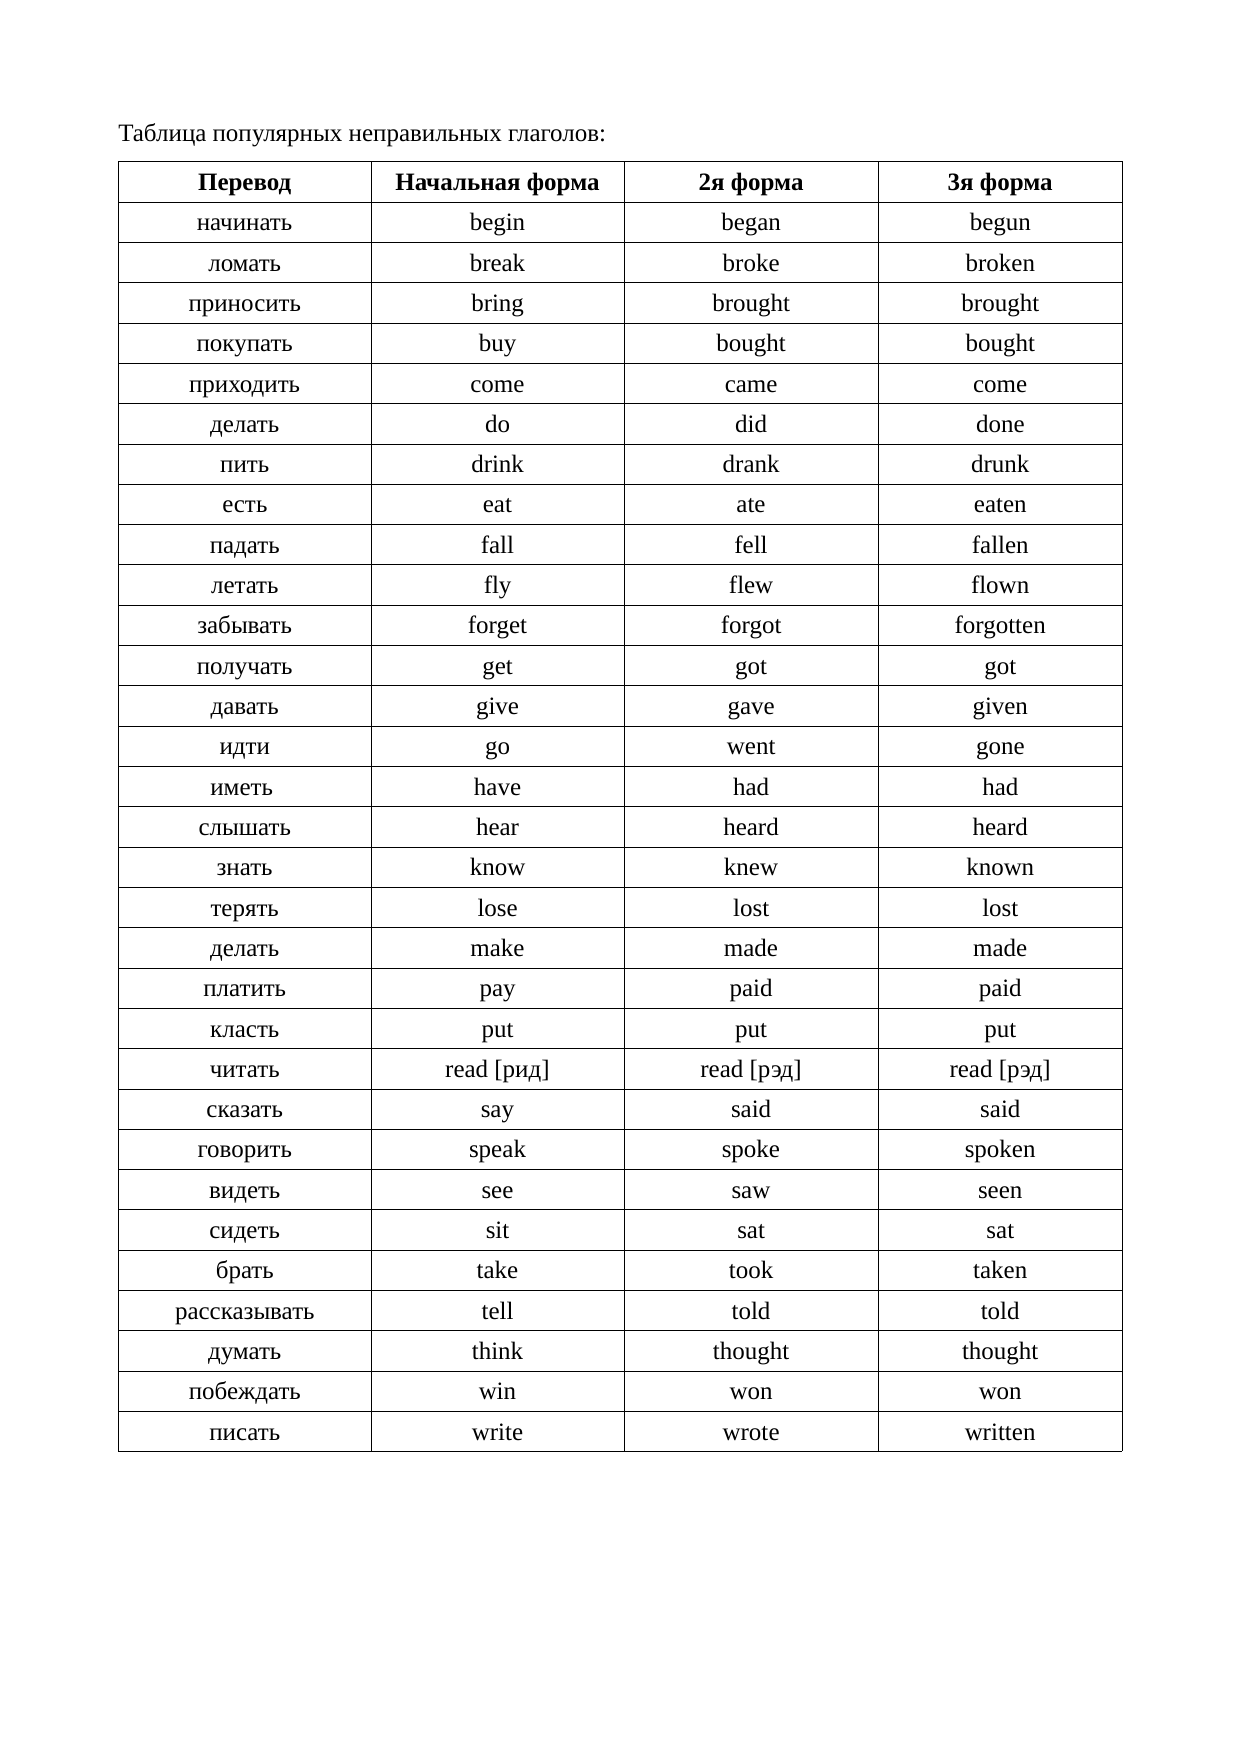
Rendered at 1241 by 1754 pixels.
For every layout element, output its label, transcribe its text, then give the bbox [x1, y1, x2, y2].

table_header Перевод [119, 162, 371, 202]
table_cell read [рэд] [879, 1049, 1122, 1088]
table_cell see [372, 1170, 624, 1209]
table_cell приносить [119, 283, 371, 322]
table_cell read [рид] [372, 1049, 624, 1088]
table_cell забывать [119, 606, 371, 645]
table_cell брать [119, 1251, 371, 1290]
table_cell fall [372, 525, 624, 564]
table_cell drunk [879, 445, 1122, 484]
table_cell did [625, 404, 878, 443]
table_cell seen [879, 1170, 1122, 1209]
table_cell done [879, 404, 1122, 443]
table_cell given [879, 686, 1122, 726]
table_cell put [625, 1009, 878, 1048]
table_cell think [372, 1331, 624, 1371]
table_cell идти [119, 727, 371, 766]
table_cell have [372, 767, 624, 806]
table_cell gone [879, 727, 1122, 766]
table_cell eaten [879, 485, 1122, 524]
table_cell летать [119, 565, 371, 605]
table_cell brought [879, 283, 1122, 322]
table_cell сказать [119, 1090, 371, 1129]
table_cell flew [625, 565, 878, 605]
table_cell spoke [625, 1130, 878, 1169]
table_cell told [879, 1291, 1122, 1330]
table_cell went [625, 727, 878, 766]
table_cell got [625, 646, 878, 685]
table_cell took [625, 1251, 878, 1290]
table_cell do [372, 404, 624, 443]
table_cell made [625, 928, 878, 967]
table_cell начинать [119, 203, 371, 242]
table_cell give [372, 686, 624, 726]
table_cell fallen [879, 525, 1122, 564]
table_cell buy [372, 324, 624, 363]
table_cell come [372, 364, 624, 403]
table_cell knew [625, 848, 878, 887]
table_cell fell [625, 525, 878, 564]
table_cell read [рэд] [625, 1049, 878, 1088]
table_cell won [879, 1372, 1122, 1411]
text Таблица популярных неправильных глаголов: [118, 118, 1122, 147]
table_cell падать [119, 525, 371, 564]
table_cell слышать [119, 807, 371, 847]
table_cell heard [879, 807, 1122, 847]
table_cell began [625, 203, 878, 242]
table_cell рассказывать [119, 1291, 371, 1330]
table_cell побеждать [119, 1372, 371, 1411]
table_cell told [625, 1291, 878, 1330]
table_cell write [372, 1412, 624, 1451]
table_cell broken [879, 243, 1122, 282]
table_cell fly [372, 565, 624, 605]
table_cell begin [372, 203, 624, 242]
table_cell сидеть [119, 1210, 371, 1250]
table_cell читать [119, 1049, 371, 1088]
table_cell drink [372, 445, 624, 484]
table_cell sat [625, 1210, 878, 1250]
table_cell put [879, 1009, 1122, 1048]
table_cell said [625, 1090, 878, 1129]
table_cell begun [879, 203, 1122, 242]
table_cell ate [625, 485, 878, 524]
table_cell думать [119, 1331, 371, 1371]
table_cell made [879, 928, 1122, 967]
table_cell had [625, 767, 878, 806]
table_cell thought [625, 1331, 878, 1371]
table_cell get [372, 646, 624, 685]
table_cell класть [119, 1009, 371, 1048]
table_cell know [372, 848, 624, 887]
table_cell had [879, 767, 1122, 806]
table_cell drank [625, 445, 878, 484]
table_cell sit [372, 1210, 624, 1250]
table_cell forgotten [879, 606, 1122, 645]
table_header 2я форма [625, 162, 878, 202]
table_cell sat [879, 1210, 1122, 1250]
table_cell ломать [119, 243, 371, 282]
table_cell go [372, 727, 624, 766]
table_cell pay [372, 969, 624, 1008]
table_cell wrote [625, 1412, 878, 1451]
table_cell платить [119, 969, 371, 1008]
table_cell gave [625, 686, 878, 726]
table_cell spoken [879, 1130, 1122, 1169]
table_cell broke [625, 243, 878, 282]
table_cell written [879, 1412, 1122, 1451]
table_cell known [879, 848, 1122, 887]
table_cell saw [625, 1170, 878, 1209]
table_cell taken [879, 1251, 1122, 1290]
table_cell есть [119, 485, 371, 524]
table_cell make [372, 928, 624, 967]
table_cell say [372, 1090, 624, 1129]
table_cell got [879, 646, 1122, 685]
table_cell lose [372, 888, 624, 927]
table_cell put [372, 1009, 624, 1048]
table_cell paid [625, 969, 878, 1008]
table_cell давать [119, 686, 371, 726]
table_cell bring [372, 283, 624, 322]
table_cell делать [119, 404, 371, 443]
table_cell пить [119, 445, 371, 484]
table_cell thought [879, 1331, 1122, 1371]
table_cell получать [119, 646, 371, 685]
table_header Начальная форма [372, 162, 624, 202]
table_cell speak [372, 1130, 624, 1169]
table_cell lost [879, 888, 1122, 927]
table_cell win [372, 1372, 624, 1411]
table_cell break [372, 243, 624, 282]
table_cell делать [119, 928, 371, 967]
table_cell paid [879, 969, 1122, 1008]
table_cell lost [625, 888, 878, 927]
table_cell hear [372, 807, 624, 847]
table_cell покупать [119, 324, 371, 363]
table_cell терять [119, 888, 371, 927]
table_cell знать [119, 848, 371, 887]
table_cell приходить [119, 364, 371, 403]
table_cell писать [119, 1412, 371, 1451]
table_cell говорить [119, 1130, 371, 1169]
table_cell flown [879, 565, 1122, 605]
table_cell видеть [119, 1170, 371, 1209]
table_header 3я форма [879, 162, 1122, 202]
table_cell said [879, 1090, 1122, 1129]
table_cell bought [625, 324, 878, 363]
table_cell bought [879, 324, 1122, 363]
table_cell forget [372, 606, 624, 645]
table_cell won [625, 1372, 878, 1411]
table_cell eat [372, 485, 624, 524]
table_cell came [625, 364, 878, 403]
table_cell come [879, 364, 1122, 403]
table_cell heard [625, 807, 878, 847]
table_cell иметь [119, 767, 371, 806]
table_cell take [372, 1251, 624, 1290]
table_cell tell [372, 1291, 624, 1330]
table_cell forgot [625, 606, 878, 645]
table_cell brought [625, 283, 878, 322]
